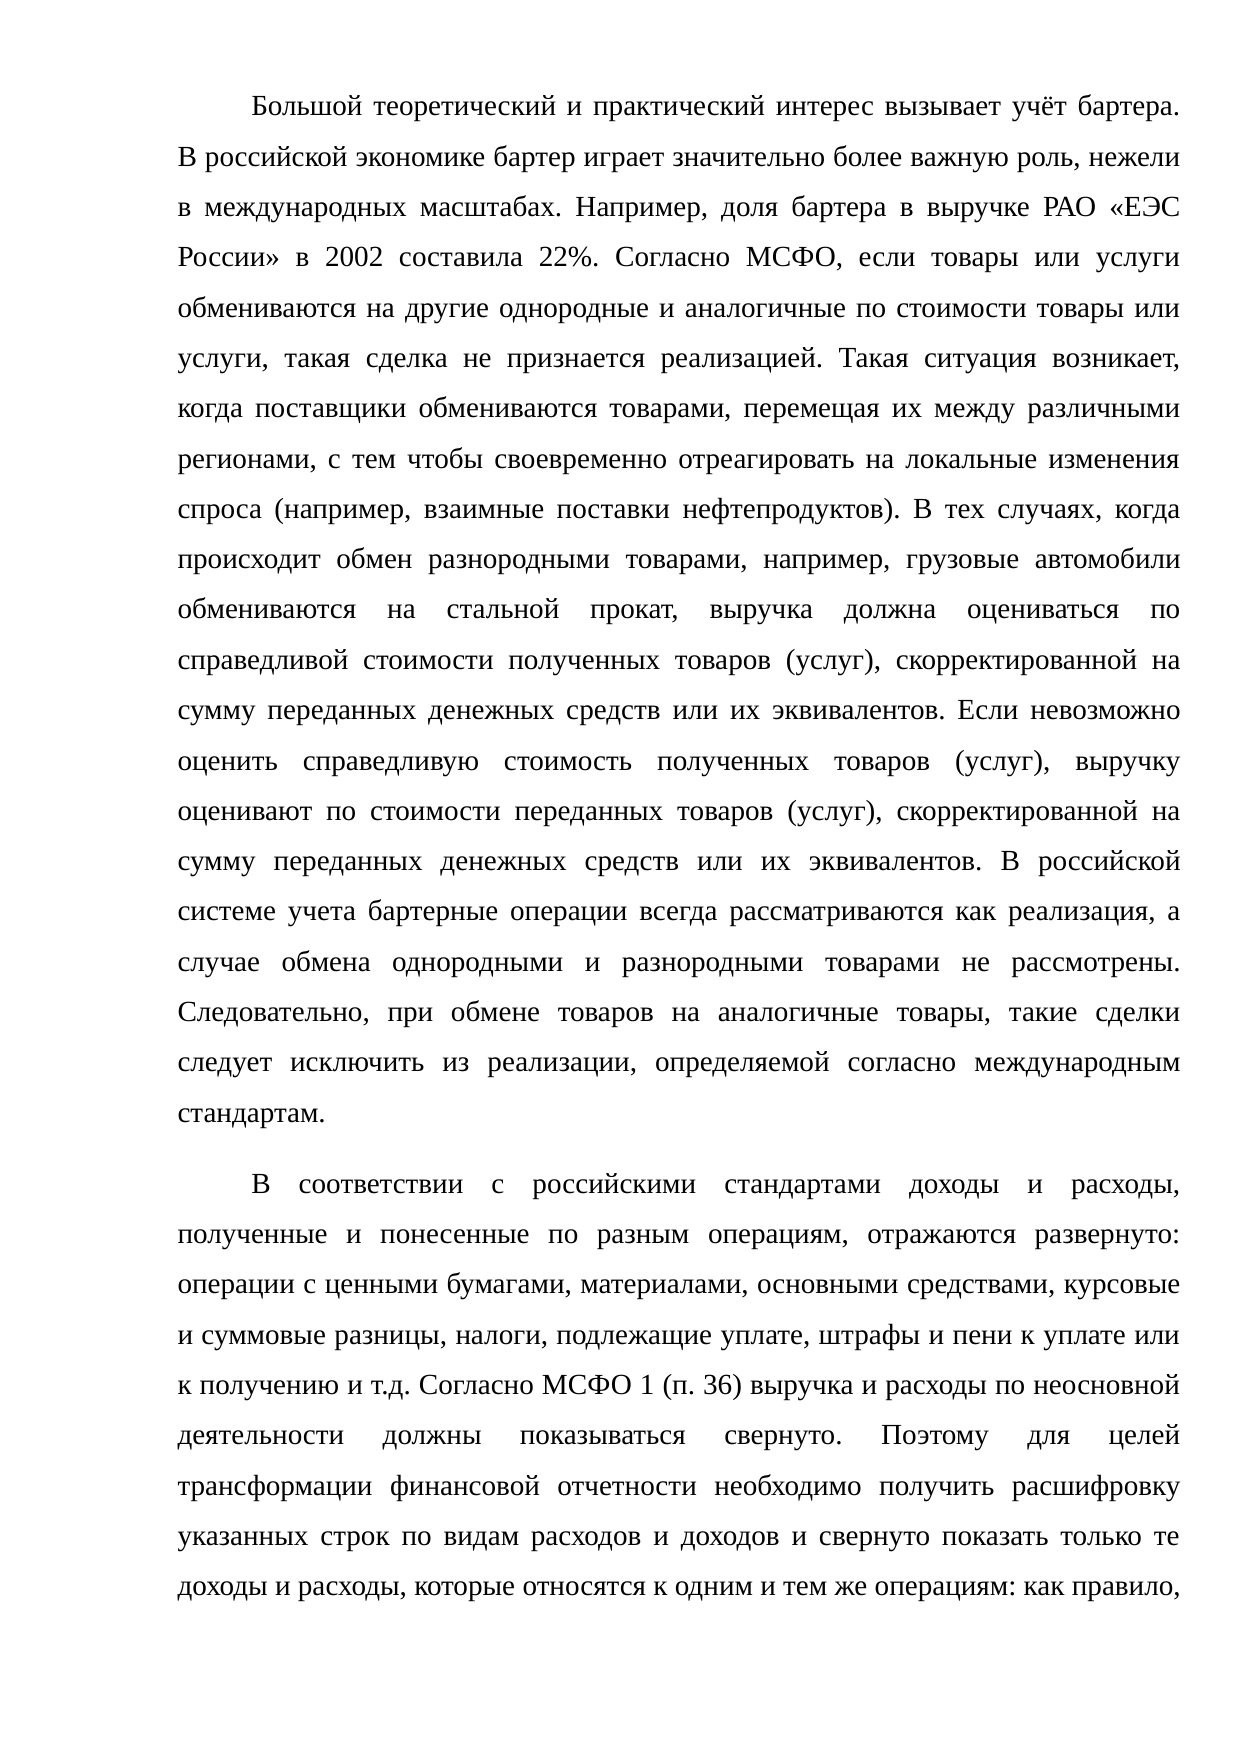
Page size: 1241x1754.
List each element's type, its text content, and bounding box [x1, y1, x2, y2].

text Большой теоретический и практический интерес вызывает учёт бартера. В российской экономике бартер играет значительно более важную роль, нежели в международных масштабах. Например, доля бартера в выручке РАО «ЕЭС России» в 2002 составила 22%. Согласно МСФО, если товары или услуги обмениваются на другие однородные и аналогичные по стоимости товары или услуги, такая сделка не признается реализацией. Такая ситуация возникает, когда поставщики обмениваются товарами, перемещая их между различными регионами, с тем чтобы своевременно отреагировать на локальные изменения спроса (например, взаимные поставки нефтепродуктов). В тех случаях, когда происходит обмен разнородными товарами, например, грузовые автомобили обмениваются на стальной прокат, выручка должна оцениваться по справедливой стоимости полученных товаров (услуг), скорректированной на сумму переданных денежных средств или их эквивалентов. Если невозможно оценить справедливую стоимость полученных товаров (услуг), выручку оценивают по стоимости переданных товаров (услуг), скорректированной на сумму переданных денежных средств или их эквивалентов. В российской системе учета бартерные операции всегда рассматриваются как реализация, а случае обмена однородными и разнородными товарами не рассмотрены. Следовательно, при обмене товаров на аналогичные товары, такие сделки следует исключить из реализации, определяемой согласно международным стандартам. [177, 88, 1181, 1128]
text В соответствии с российскими стандартами доходы и расходы, полученные и понесенные по разным операциям, отражаются развернуто: операции с ценными бумагами, материалами, основными средствами, курсовые и суммовые разницы, налоги, подлежащие уплате, штрафы и пени к уплате или к получению и т.д. Согласно МСФО 1 (п. 36) выручка и расходы по неосновной деятельности должны показываться свернуто. Поэтому для целей трансформации финансовой отчетности необходимо получить расшифровку указанных строк по видам расходов и доходов и свернуто показать только те доходы и расходы, которые относятся к одним и тем же операциям: как правило, [177, 1166, 1181, 1602]
